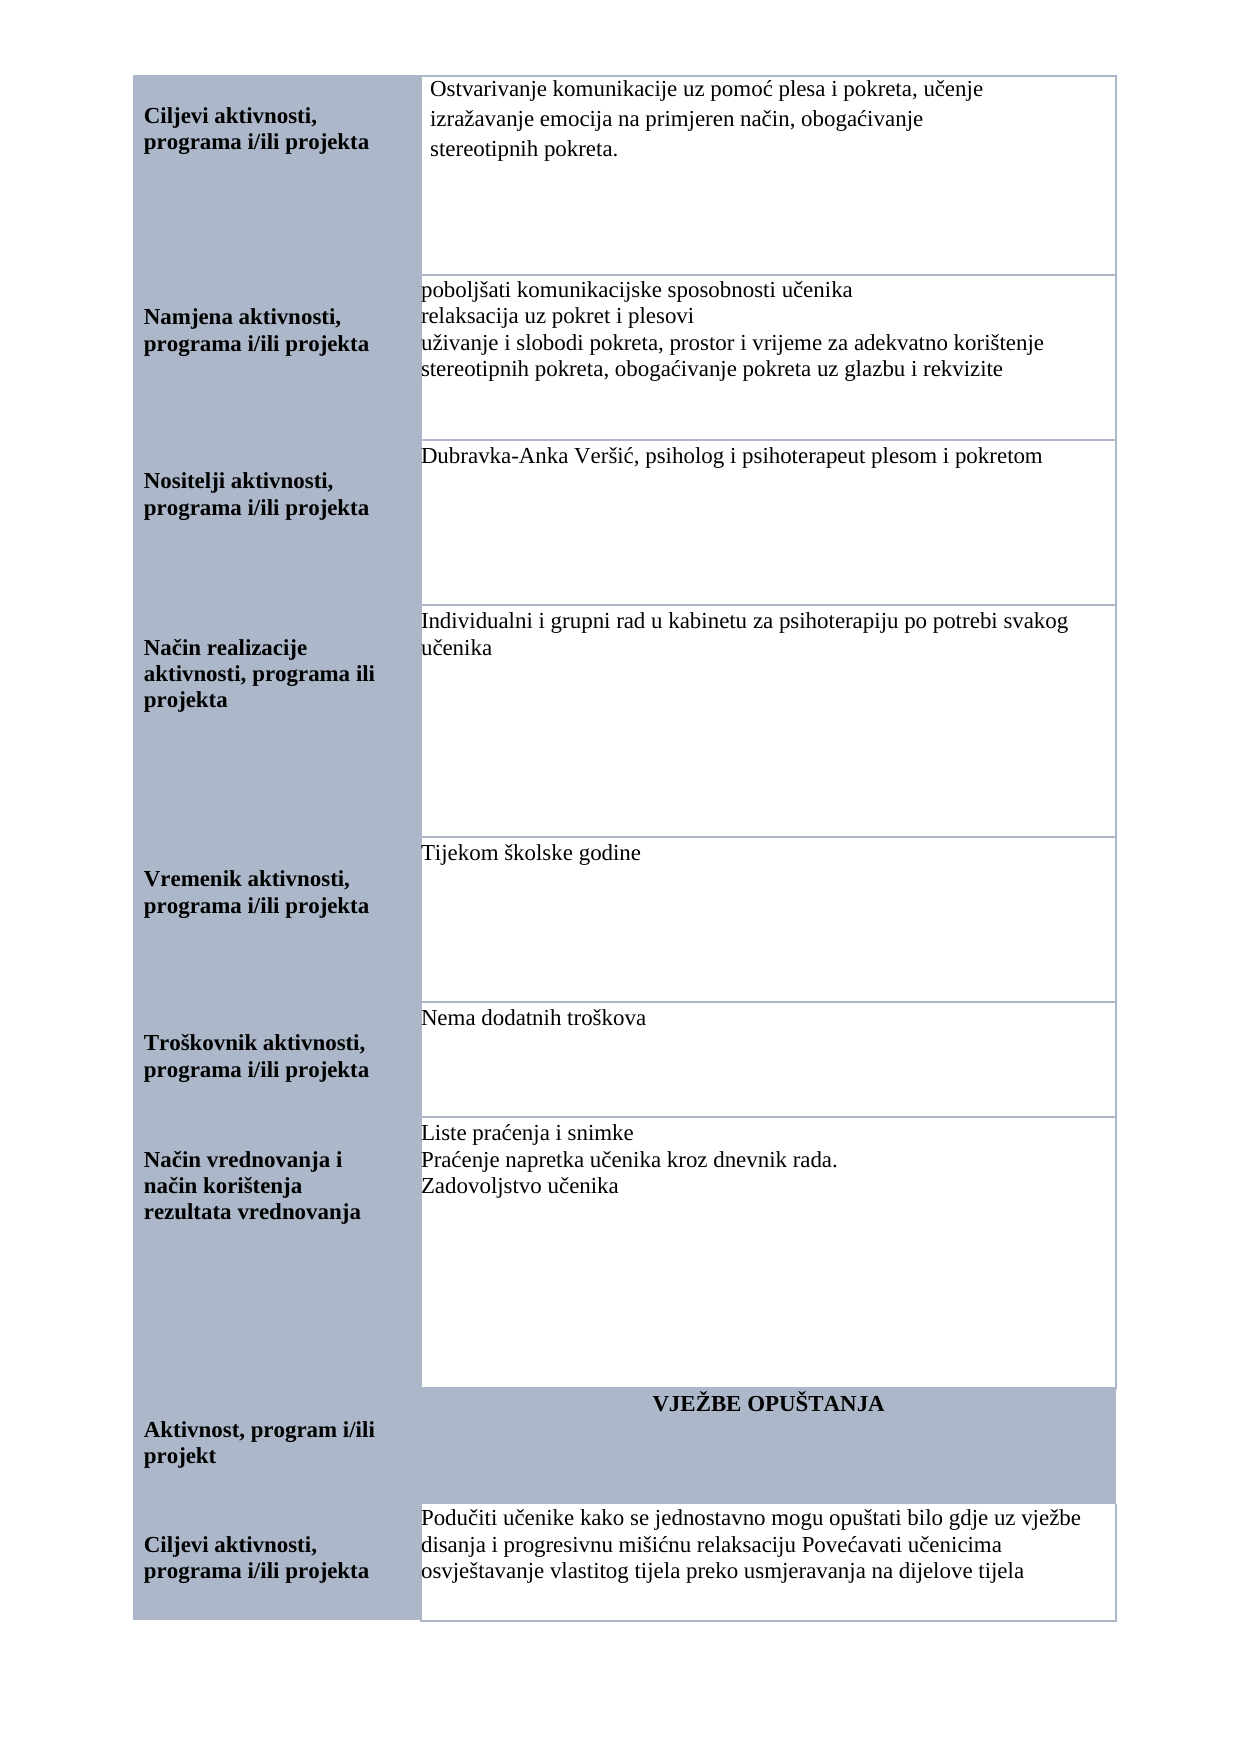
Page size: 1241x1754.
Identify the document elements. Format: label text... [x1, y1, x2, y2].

table_cell Dubravka-Anka Veršić, psiholog i psihoterapeut plesom i pokretom [422, 441, 1115, 604]
table_cell Vremenik aktivnosti, programa i/ili projekta [133, 836, 420, 1001]
table_cell Nema dodatnih troškova [422, 1003, 1115, 1116]
table_cell Ostvarivanje komunikacije uz pomoć plesa i pokreta, učenje izražavanje emocija na primjeren način, obogaćivanje stereotipnih pokreta. [422, 77, 1115, 274]
table_cell Liste praćenja i snimke Praćenje napretka učenika kroz dnevnik rada. Zadovoljstvo učenika [422, 1118, 1115, 1387]
table_cell Troškovnik aktivnosti, programa i/ili projekta [133, 1001, 420, 1116]
table_cell Namjena aktivnosti, programa i/ili projekta [133, 274, 420, 439]
table_cell Nositelji aktivnosti, programa i/ili projekta [133, 439, 420, 604]
table_cell Ciljevi aktivnosti, programa i/ili projekta [133, 75, 420, 274]
table_cell Aktivnost, program i/ili projekt [133, 1387, 421, 1504]
table_cell Podučiti učenike kako se jednostavno mogu opuštati bilo gdje uz vježbe disanja i progresivnu mišićnu relaksaciju Povećavati učenicima osvještavanje vlastitog tijela preko usmjeravanja na dijelove tijela [422, 1504, 1115, 1620]
table_cell Način realizacije aktivnosti, programa ili projekta [133, 604, 420, 836]
table_cell Tijekom školske godine [422, 838, 1115, 1001]
table_cell Individualni i grupni rad u kabinetu za psihoterapiju po potrebi svakog učenika [422, 606, 1115, 836]
table_cell poboljšati komunikacijske sposobnosti učenika relaksacija uz pokret i plesovi uživanje i slobodi pokreta, prostor i vrijeme za adekvatno korištenje stereotipnih pokreta, obogaćivanje pokreta uz glazbu i rekvizite [422, 276, 1115, 439]
table_cell Način vrednovanja i način korištenja rezultata vrednovanja [133, 1116, 420, 1387]
table_cell Ciljevi aktivnosti, programa i/ili projekta [133, 1504, 420, 1620]
table_cell VJEŽBE OPUŠTANJA [421, 1389, 1116, 1504]
